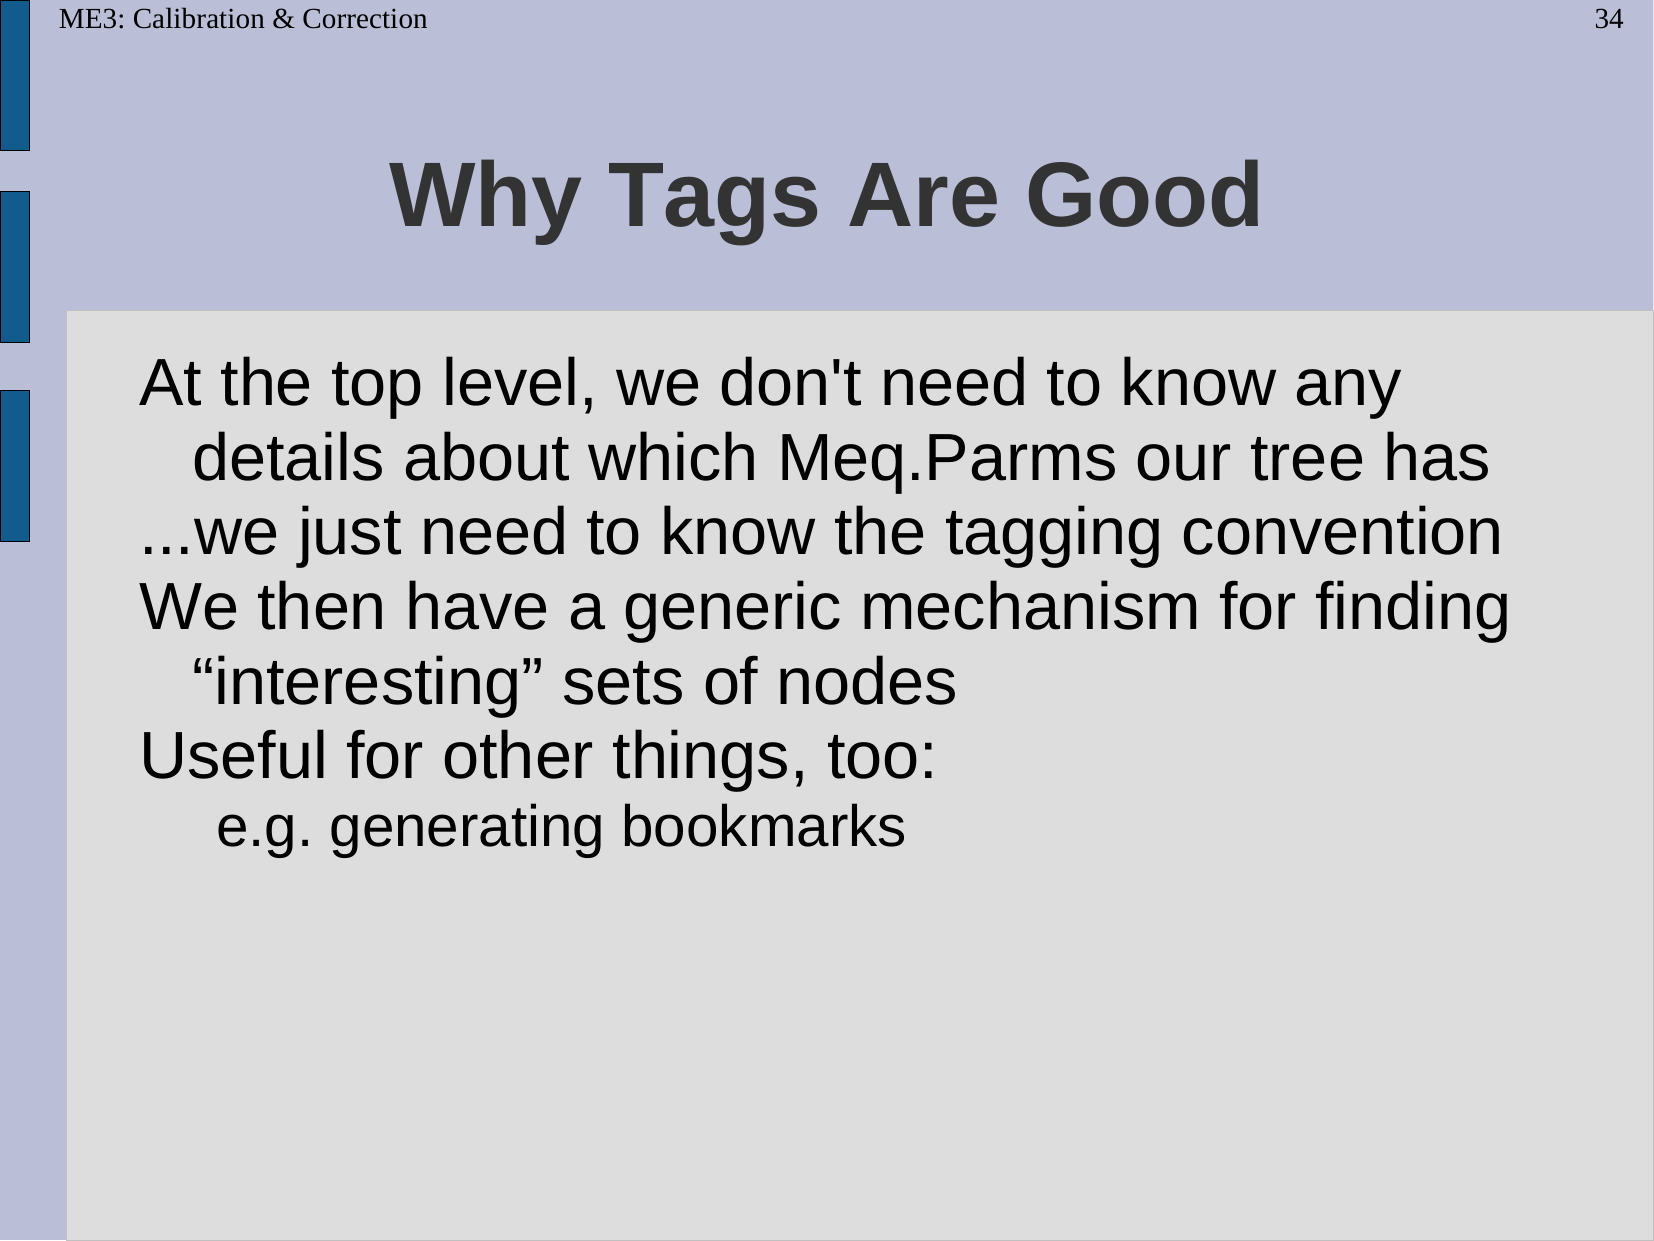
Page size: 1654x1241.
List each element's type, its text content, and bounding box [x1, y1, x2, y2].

list At the top level, we don't need to know any details about which Meq.Parms our tree has ...we just need to know the tagging convention We then have a generic mechanism for finding “interesting” sets of nodes Useful for other things, too: e.g. generating bookmarks [121, 344, 1534, 1112]
title Why Tags Are Good [121, 98, 1534, 291]
